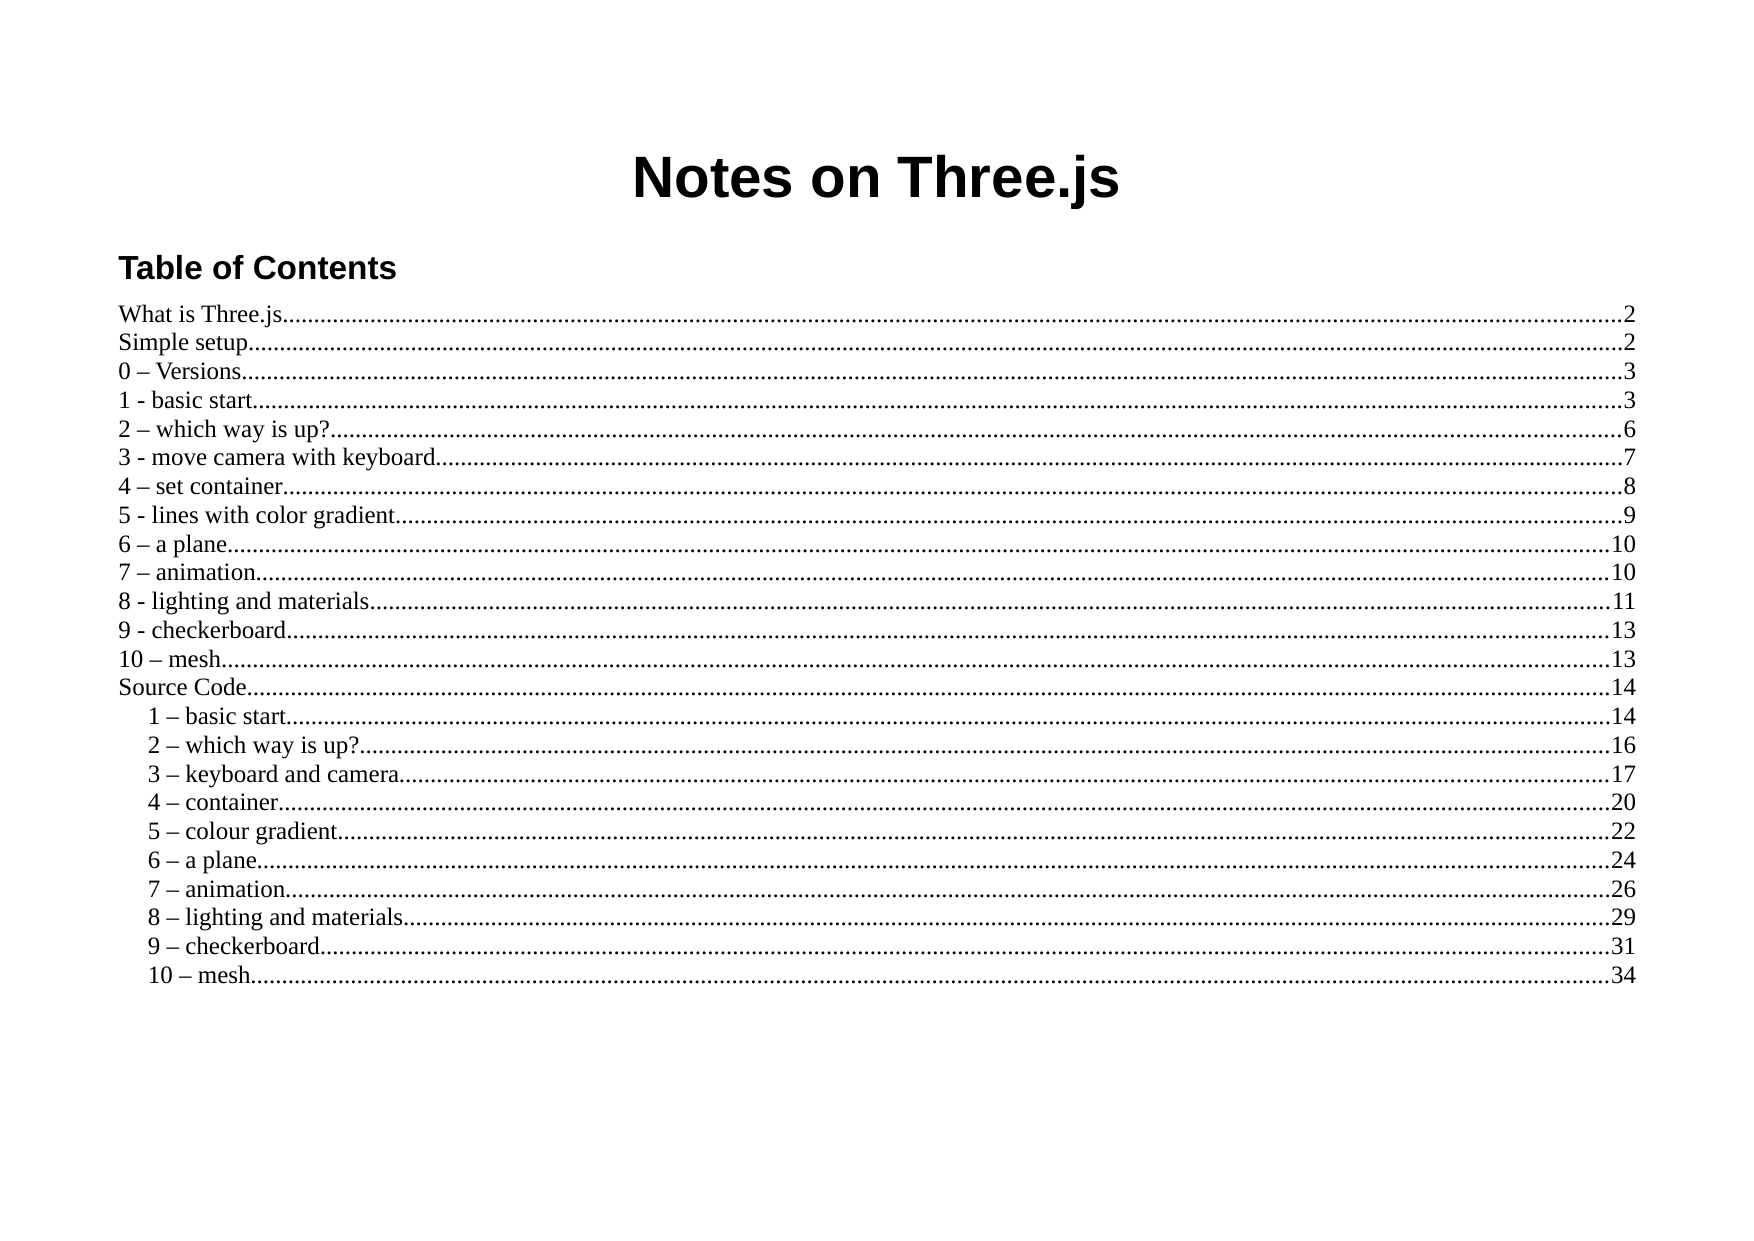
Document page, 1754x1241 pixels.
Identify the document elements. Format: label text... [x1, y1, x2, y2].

text 4 – set container 8 [118, 471, 1636, 500]
subtitle Table of Contents [118, 248, 1636, 286]
text 8 - lighting and materials 11 [118, 586, 1636, 615]
text 5 – colour gradient 22 [148, 816, 1636, 845]
text 2 – which way is up? 6 [118, 414, 1636, 442]
text 6 – a plane 10 [118, 529, 1636, 557]
text Source Code 14 [118, 672, 1636, 701]
text 1 - basic start 3 [118, 385, 1636, 414]
text 4 – container 20 [148, 787, 1636, 816]
text 2 – which way is up? 16 [148, 730, 1636, 759]
text 9 - checkerboard 13 [118, 615, 1636, 644]
text 0 – Versions 3 [118, 356, 1636, 385]
text 7 – animation 26 [148, 874, 1636, 902]
text Simple setup 2 [118, 327, 1636, 356]
text What is Three.js 2 [118, 299, 1636, 327]
text 7 – animation 10 [118, 557, 1636, 586]
text 9 – checkerboard 31 [148, 931, 1636, 960]
text 6 – a plane 24 [148, 845, 1636, 874]
text 1 – basic start 14 [148, 701, 1636, 730]
text 5 - lines with color gradient 9 [118, 500, 1636, 529]
text 3 – keyboard and camera 17 [148, 759, 1636, 787]
text 3 - move camera with keyboard 7 [118, 442, 1636, 471]
text 10 – mesh 34 [148, 960, 1636, 989]
text 10 – mesh 13 [118, 644, 1636, 672]
title Notes on Three.js [118, 143, 1636, 210]
text 8 – lighting and materials 29 [148, 902, 1636, 931]
